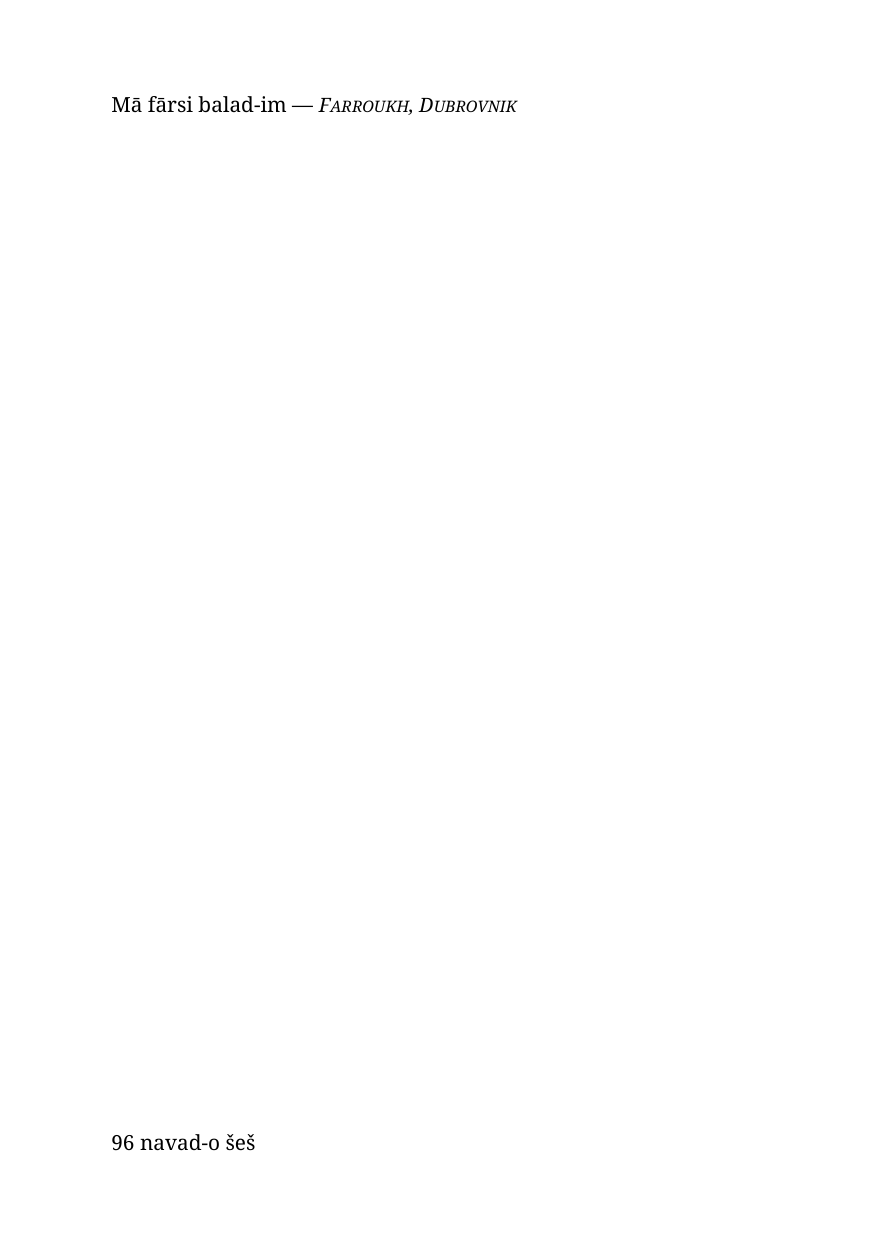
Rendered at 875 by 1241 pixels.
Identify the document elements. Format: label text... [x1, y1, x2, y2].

text 96 navad-o šeš [111, 1128, 763, 1157]
